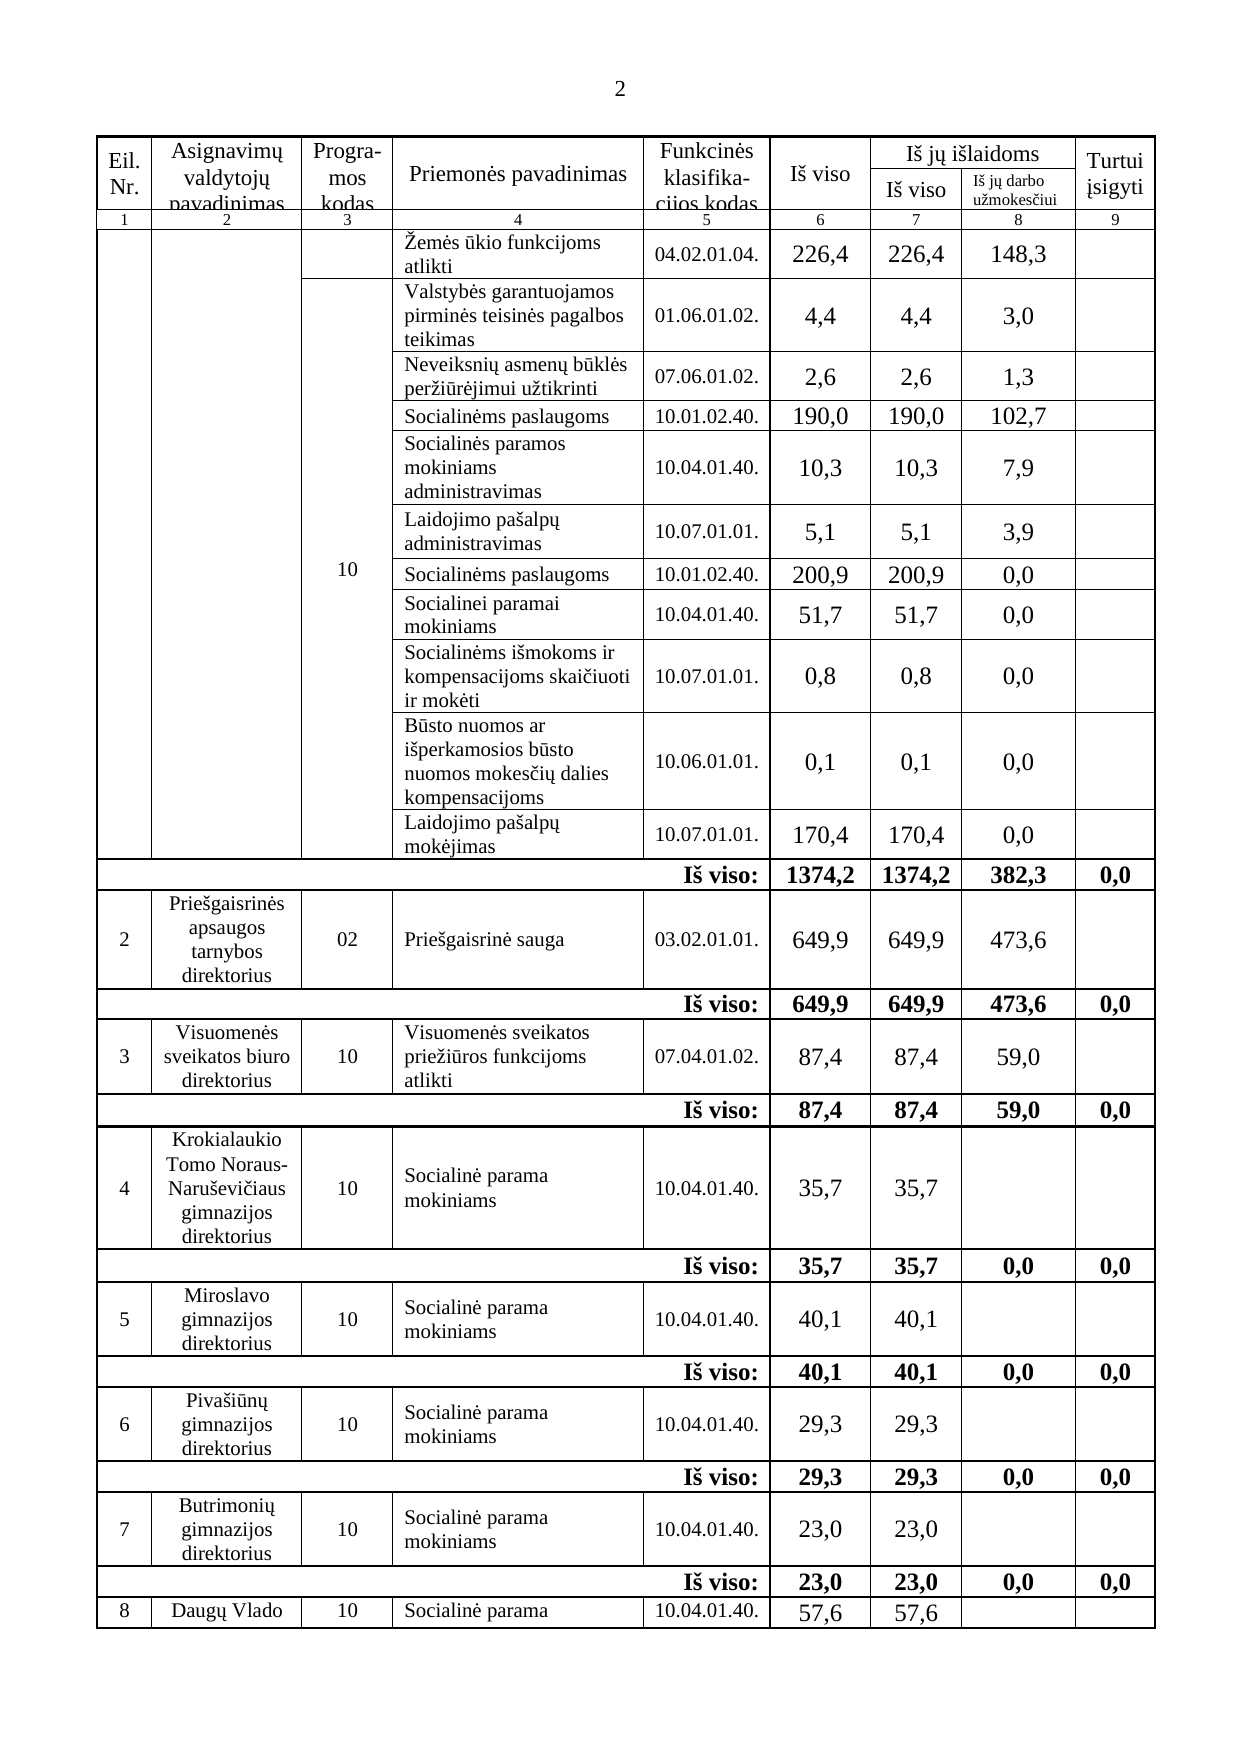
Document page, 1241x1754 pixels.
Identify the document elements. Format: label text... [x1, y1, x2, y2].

table_cell 23,0 [771, 1567, 870, 1596]
table_cell 190,0 [871, 401, 961, 430]
table_cell [1076, 230, 1154, 278]
table_cell Socialinėms paslaugoms [393, 401, 643, 430]
table_cell [1076, 352, 1154, 400]
table_cell [1076, 559, 1154, 589]
table_cell 473,6 [962, 990, 1075, 1018]
table_cell 2 [152, 210, 301, 229]
table_header Progra-mos kodas [302, 138, 392, 209]
table_cell 200,9 [771, 559, 870, 589]
table_cell Socialinė parama [393, 1598, 643, 1627]
table_cell 51,7 [871, 590, 961, 638]
table_cell 8 [98, 1598, 151, 1627]
table_cell 3 [98, 1020, 151, 1092]
table_cell 23,0 [871, 1567, 961, 1596]
table_cell 35,7 [871, 1128, 961, 1248]
table_cell 0,1 [771, 713, 870, 809]
table_cell [1076, 1388, 1154, 1460]
table_cell 2 [98, 891, 151, 987]
table_cell Krokialaukio Tomo Noraus-Naruševičiaus gimnazijos direktorius [152, 1128, 301, 1248]
table_cell [1076, 431, 1154, 503]
table_cell 8 [962, 210, 1075, 229]
table_cell [962, 1388, 1075, 1460]
table_cell 07.06.01.02. [644, 352, 769, 400]
table_cell 10 [302, 1493, 392, 1565]
table_cell 0,0 [962, 713, 1075, 809]
table_cell Valstybės garantuojamos pirminės teisinės pagalbos teikimas [393, 279, 643, 351]
table_cell 0,0 [1076, 860, 1154, 889]
table_cell 59,0 [962, 1020, 1075, 1092]
table_cell 7,9 [962, 431, 1075, 503]
table_cell 10.01.02.40. [644, 401, 769, 430]
table_cell 226,4 [771, 230, 870, 278]
table_cell 10 [302, 1128, 392, 1248]
table_cell 29,3 [871, 1388, 961, 1460]
table_cell Iš viso: [98, 860, 769, 889]
table_cell 87,4 [871, 1095, 961, 1125]
table_cell Laidojimo pašalpų administravimas [393, 505, 643, 558]
table_cell 0,0 [962, 640, 1075, 712]
table_cell 35,7 [771, 1128, 870, 1248]
table_cell 170,4 [871, 810, 961, 858]
table_cell 10,3 [871, 431, 961, 503]
table_cell 0,1 [871, 713, 961, 809]
table_cell 0,0 [1076, 1357, 1154, 1386]
table_cell 10 [302, 1020, 392, 1092]
table_cell [1076, 1283, 1154, 1355]
table_cell Iš jų darbo užmokesčiui [962, 169, 1075, 209]
table_cell 0,0 [962, 590, 1075, 638]
table_cell 2,6 [871, 352, 961, 400]
table_cell 5 [98, 1283, 151, 1355]
table_cell 10.04.01.40. [644, 1283, 769, 1355]
table_cell 10.07.01.01. [644, 505, 769, 558]
table_cell 3,9 [962, 505, 1075, 558]
table_cell 5,1 [771, 505, 870, 558]
table_cell 87,4 [871, 1020, 961, 1092]
table_cell 9 [1076, 210, 1154, 229]
table_cell 0,0 [1076, 1095, 1154, 1125]
table_cell 10,3 [771, 431, 870, 503]
table_cell Iš viso: [98, 1357, 769, 1386]
table_cell Iš viso [871, 169, 961, 209]
table_cell Žemės ūkio funkcijoms atlikti [393, 230, 643, 278]
table_cell 10 [302, 279, 392, 858]
table_cell 57,6 [871, 1598, 961, 1627]
table_cell 01.06.01.02. [644, 279, 769, 351]
table_cell Miroslavo gimnazijos direktorius [152, 1283, 301, 1355]
table_header Funkcinės klasifika-cijos kodas [644, 138, 769, 209]
table_cell 4,4 [771, 279, 870, 351]
table_cell [1076, 713, 1154, 809]
table_cell Iš viso: [98, 1095, 769, 1125]
table_cell Visuomenės sveikatos priežiūros funkcijoms atlikti [393, 1020, 643, 1092]
table_cell 0,8 [871, 640, 961, 712]
table_cell 0,0 [962, 1567, 1075, 1596]
table_cell 0,0 [1076, 990, 1154, 1018]
table_cell 10.06.01.01. [644, 713, 769, 809]
table_cell 170,4 [771, 810, 870, 858]
table_cell 07.04.01.02. [644, 1020, 769, 1092]
table_cell 1 [97, 210, 151, 229]
table_cell 1374,2 [771, 860, 870, 889]
table_cell Pivašiūnų gimnazijos direktorius [152, 1388, 301, 1460]
table_cell [1076, 1020, 1154, 1092]
table_cell 10.01.02.40. [644, 559, 769, 589]
table_cell 6 [771, 210, 870, 229]
table_cell 7 [98, 1493, 151, 1565]
table_cell 473,6 [962, 891, 1075, 987]
table_cell Būsto nuomos ar išperkamosios būsto nuomos mokesčių dalies kompensacijoms [393, 713, 643, 809]
table_header Turtui įsigyti [1076, 138, 1154, 209]
table_cell [1076, 401, 1154, 430]
table_cell [1076, 279, 1154, 351]
table_cell 7 [871, 210, 961, 229]
table_cell [1076, 1598, 1154, 1627]
table_cell 3,0 [962, 279, 1075, 351]
table_cell [1076, 1493, 1154, 1565]
table_cell Iš viso: [98, 990, 769, 1018]
table_cell 2,6 [771, 352, 870, 400]
table_cell Socialinė parama mokiniams [393, 1493, 643, 1565]
table_cell Priešgaisrinės apsaugos tarnybos direktorius [152, 891, 301, 987]
table_cell 10.04.01.40. [644, 431, 769, 503]
table_cell [98, 230, 151, 858]
table_cell Daugų Vlado [152, 1598, 301, 1627]
table_cell 4 [98, 1128, 151, 1248]
table_cell 10.04.01.40. [644, 1493, 769, 1565]
table_cell Socialinėms išmokoms ir kompensacijoms skaičiuoti ir mokėti [393, 640, 643, 712]
table_cell 23,0 [771, 1493, 870, 1565]
table_cell 10.04.01.40. [644, 1388, 769, 1460]
table_cell 649,9 [871, 990, 961, 1018]
table_cell 29,3 [771, 1388, 870, 1460]
table_header Asignavimų valdytojų pavadinimas [152, 138, 301, 209]
table_cell 1,3 [962, 352, 1075, 400]
table_cell 10.04.01.40. [644, 1128, 769, 1248]
table_cell 148,3 [962, 230, 1075, 278]
table_cell 57,6 [771, 1598, 870, 1627]
table_cell Iš viso: [98, 1567, 769, 1596]
table_cell 3 [302, 210, 392, 229]
table_cell [1076, 891, 1154, 987]
table_cell 4 [393, 210, 643, 229]
table_cell Socialinei paramai mokiniams [393, 590, 643, 638]
table_cell 0,0 [962, 810, 1075, 858]
table_cell 35,7 [771, 1250, 870, 1281]
table_cell 10 [302, 1598, 392, 1627]
table_cell 40,1 [871, 1283, 961, 1355]
table_cell 5,1 [871, 505, 961, 558]
table_header Iš jų išlaidoms [871, 138, 1075, 168]
table_cell 87,4 [771, 1020, 870, 1092]
table_cell 10.04.01.40. [644, 590, 769, 638]
table_cell 0,8 [771, 640, 870, 712]
table_cell 382,3 [962, 860, 1075, 889]
table_cell [1076, 810, 1154, 858]
table_cell Butrimonių gimnazijos direktorius [152, 1493, 301, 1565]
table_cell [1076, 1128, 1154, 1248]
table_cell Priešgaisrinė sauga [393, 891, 643, 987]
table_cell Laidojimo pašalpų mokėjimas [393, 810, 643, 858]
table_cell 35,7 [871, 1250, 961, 1281]
table_cell 0,0 [1076, 1250, 1154, 1281]
table_cell Socialinės paramos mokiniams administravimas [393, 431, 643, 503]
table_cell Visuomenės sveikatos biuro direktorius [152, 1020, 301, 1092]
table_cell Socialinė parama mokiniams [393, 1128, 643, 1248]
table_cell 102,7 [962, 401, 1075, 430]
table_cell 40,1 [771, 1357, 870, 1386]
table_cell 649,9 [871, 891, 961, 987]
table_cell 23,0 [871, 1493, 961, 1565]
table_cell [1076, 590, 1154, 638]
table_cell 4,4 [871, 279, 961, 351]
table_cell Socialinė parama mokiniams [393, 1388, 643, 1460]
table_cell 5 [644, 210, 769, 229]
table_cell Iš viso: [98, 1250, 769, 1281]
table_cell 0,0 [962, 1462, 1075, 1491]
table_cell [1076, 505, 1154, 558]
table_cell 40,1 [771, 1283, 870, 1355]
table_cell 59,0 [962, 1095, 1075, 1125]
table_cell 0,0 [962, 559, 1075, 589]
table_cell 51,7 [771, 590, 870, 638]
table_cell 0,0 [962, 1250, 1075, 1281]
table_cell 29,3 [871, 1462, 961, 1491]
table_cell 649,9 [771, 891, 870, 987]
table_cell 200,9 [871, 559, 961, 589]
table_cell 04.02.01.04. [644, 230, 769, 278]
table_cell Socialinė parama mokiniams [393, 1283, 643, 1355]
table_cell [962, 1128, 1075, 1248]
table_cell 03.02.01.01. [644, 891, 769, 987]
table_cell 10 [302, 1283, 392, 1355]
table_cell 40,1 [871, 1357, 961, 1386]
table_cell [962, 1493, 1075, 1565]
table_cell Iš viso: [98, 1462, 769, 1491]
table_header Priemonės pavadinimas [393, 138, 643, 209]
table_cell 649,9 [771, 990, 870, 1018]
table_cell 6 [98, 1388, 151, 1460]
table_cell 226,4 [871, 230, 961, 278]
table_cell 10.07.01.01. [644, 810, 769, 858]
table_cell 10.07.01.01. [644, 640, 769, 712]
table_cell 87,4 [771, 1095, 870, 1125]
table_cell 10 [302, 1388, 392, 1460]
table_cell [1076, 640, 1154, 712]
table_cell 29,3 [771, 1462, 870, 1491]
table_cell [152, 230, 301, 858]
table_header Eil. Nr. [98, 138, 151, 209]
table_cell Socialinėms paslaugoms [393, 559, 643, 589]
table_cell [962, 1283, 1075, 1355]
table_cell [962, 1598, 1075, 1627]
table_cell 02 [302, 891, 392, 987]
table_cell 10.04.01.40. [644, 1598, 769, 1627]
table_cell 1374,2 [871, 860, 961, 889]
table_cell 0,0 [1076, 1462, 1154, 1491]
table_cell 0,0 [962, 1357, 1075, 1386]
table_cell [302, 230, 392, 278]
table_cell 190,0 [771, 401, 870, 430]
table_cell Neveiksnių asmenų būklės peržiūrėjimui užtikrinti [393, 352, 643, 400]
table_cell 0,0 [1076, 1567, 1154, 1596]
table_header Iš viso [771, 138, 870, 209]
